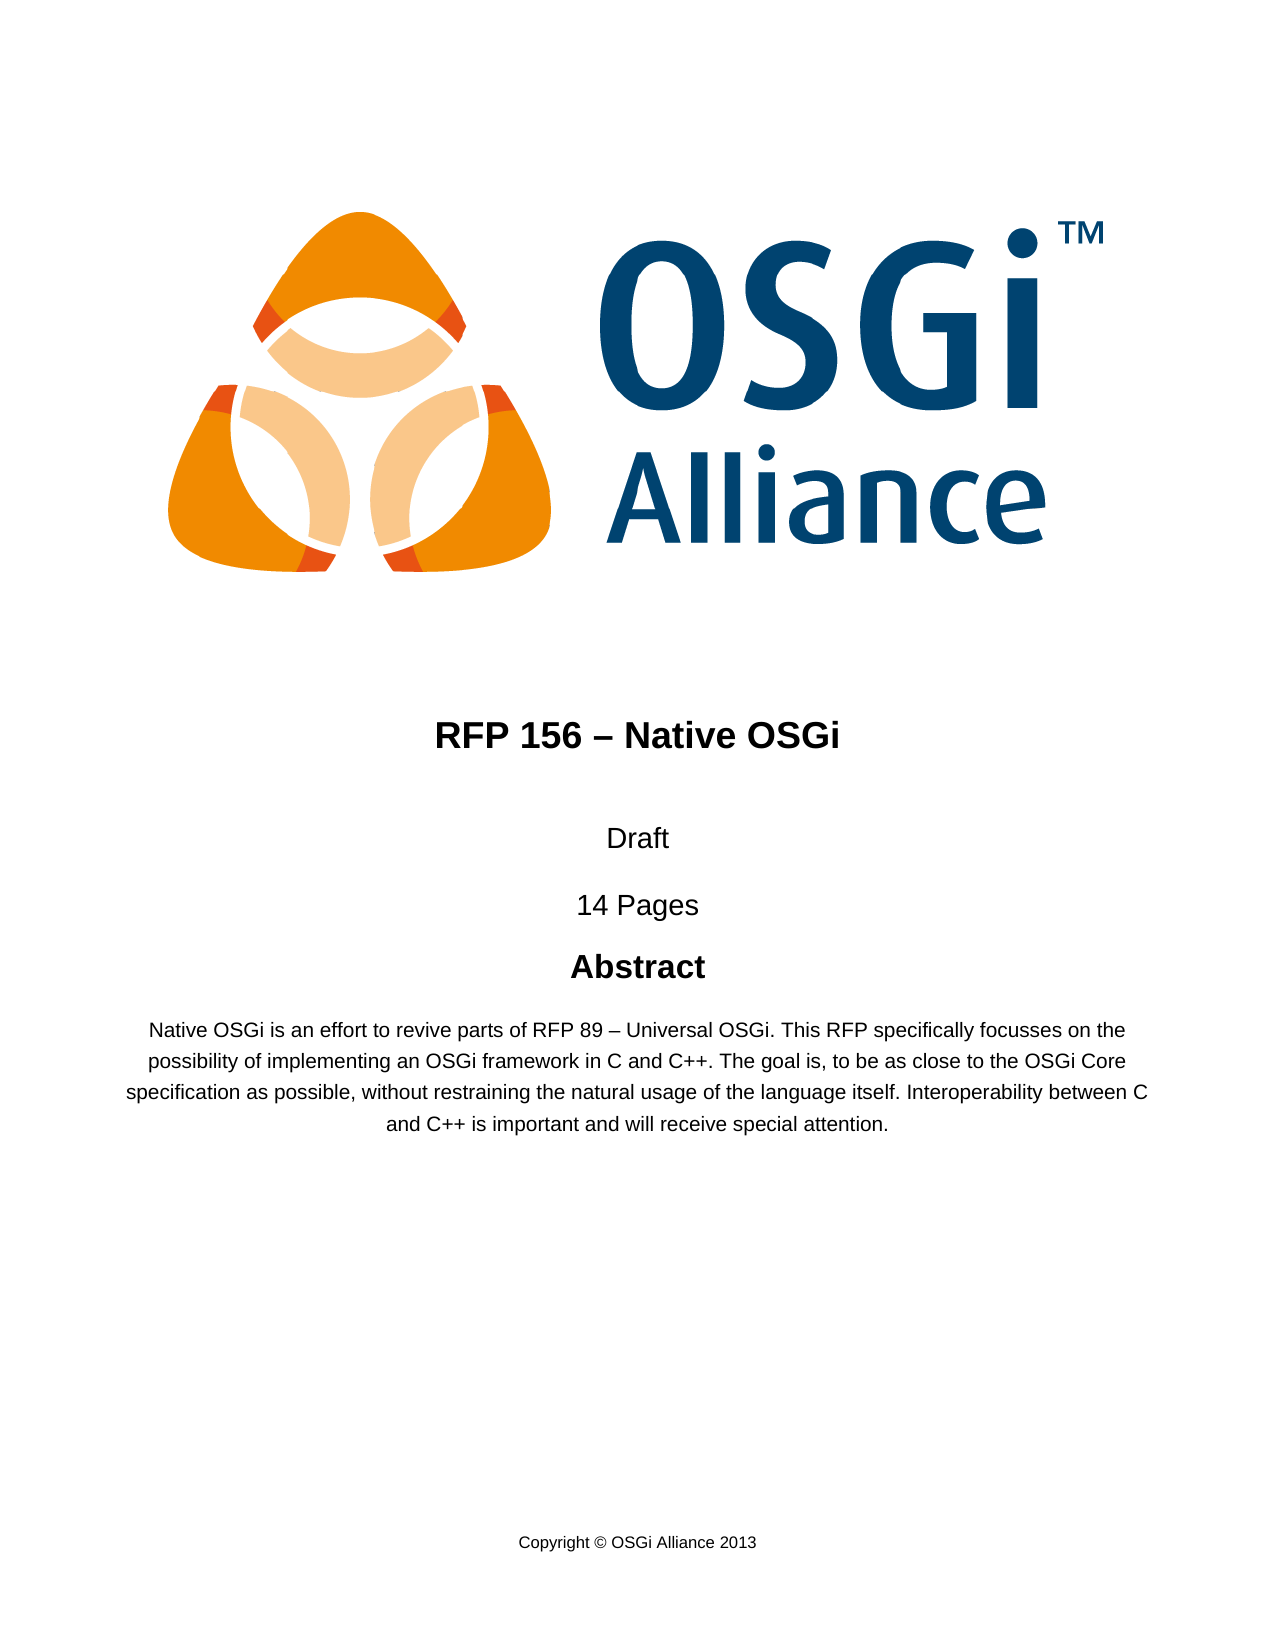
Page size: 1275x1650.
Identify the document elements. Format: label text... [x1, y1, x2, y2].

title RFP 156 – Native OSGi [112, 714, 1162, 757]
text Native OSGi is an effort to revive parts of RFP 89 – Universal OSGi. This RFP specifically focusses on the possibility of implementing an OSGi framework in C and C++. The goal is, to be as close to the OSGi Core specification as possible, without restraining the natural usage of the language itself. Interoperability between C and C++ is important and will receive special attention. [112, 1010, 1162, 1135]
picture [112, 158, 1163, 626]
text Abstract [112, 947, 1162, 985]
title Draft 14 Pages [112, 821, 1162, 922]
